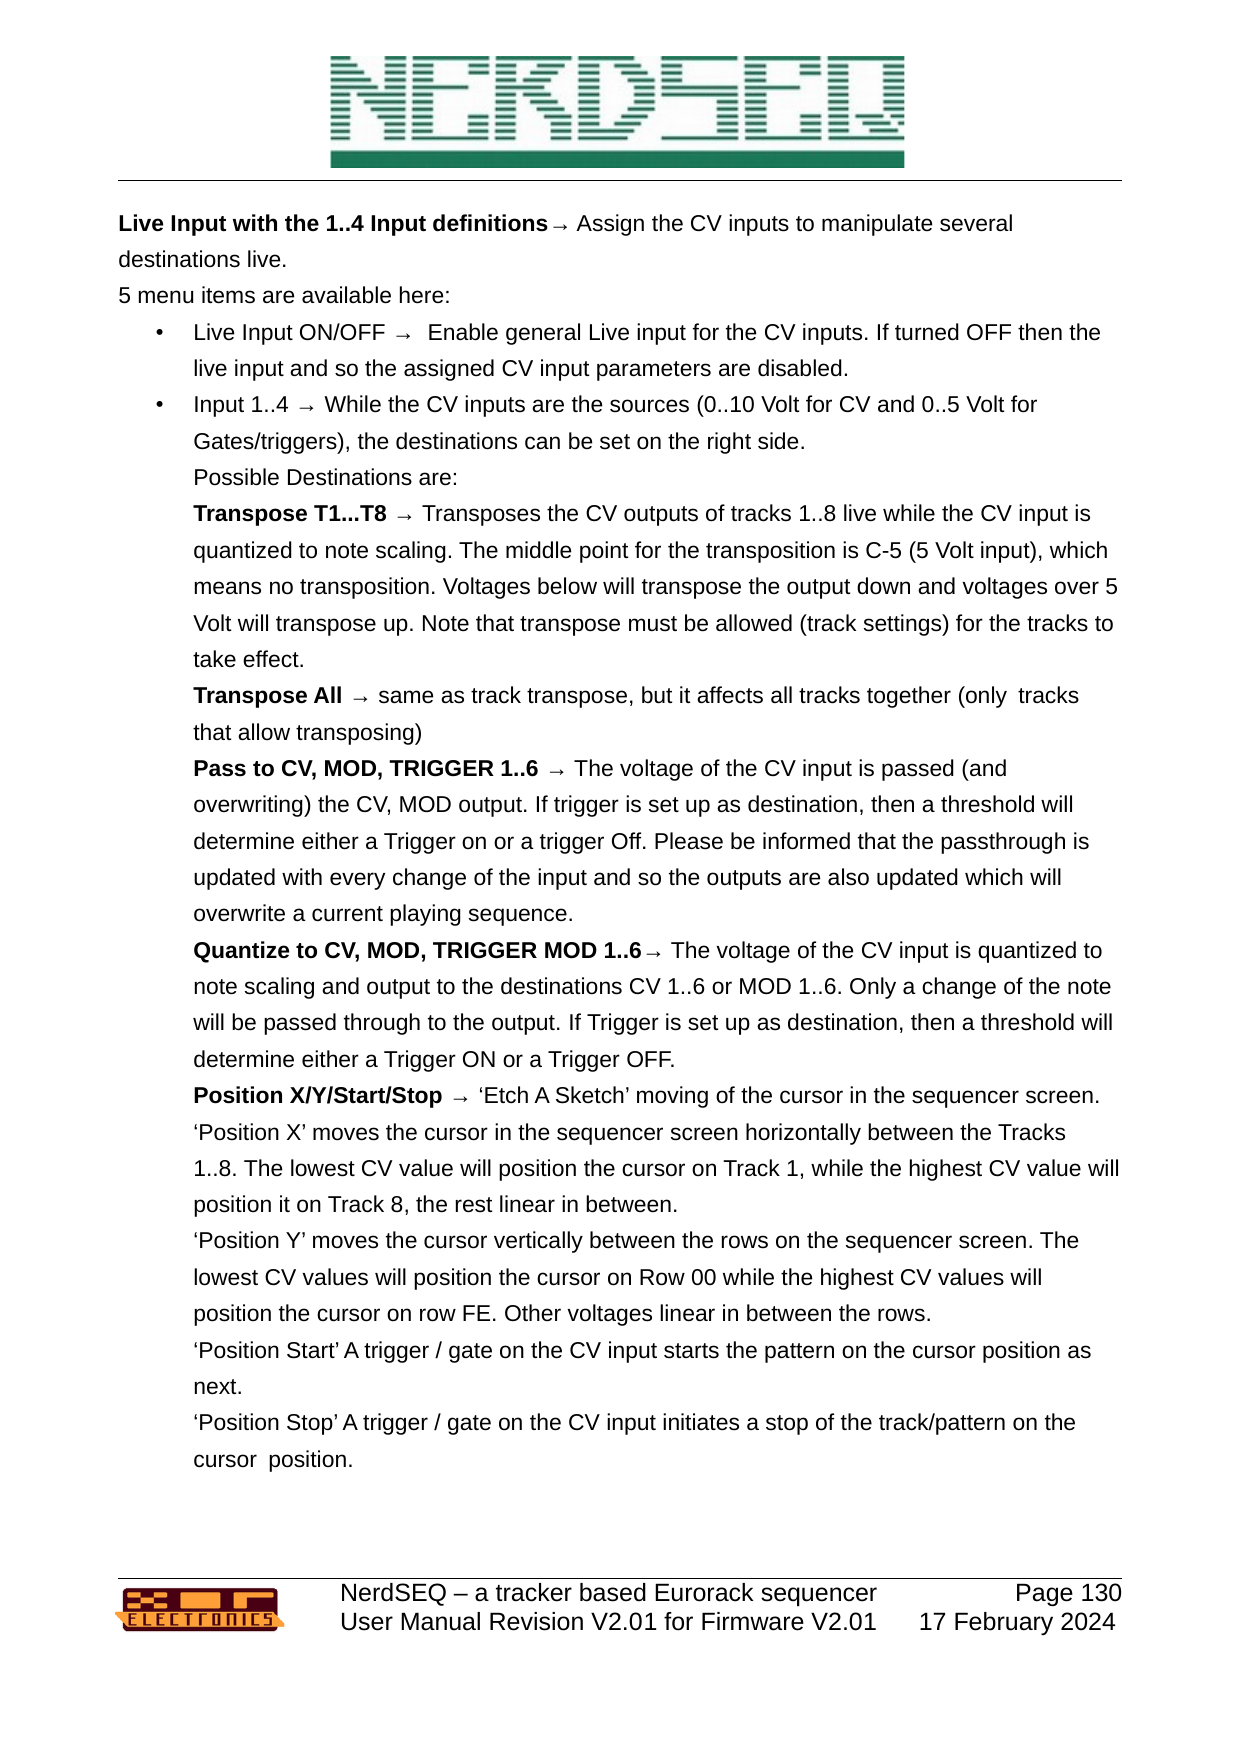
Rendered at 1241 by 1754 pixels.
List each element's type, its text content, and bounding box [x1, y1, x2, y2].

picture [330, 56, 905, 168]
picture [115, 1584, 285, 1634]
text ‘Position X’ moves the cursor in the sequencer screen horizontally between the Tracks 1..8. The lowest CV value will position the cursor on Track 1, while the highest CV value will position it on Track 8, the rest linear in between. [118, 1118, 1122, 1217]
text ‘Position Y’ moves the cursor vertically between the rows on the sequencer screen. The lowest CV values will position the cursor on Row 00 while the highest CV values will position the cursor on row FE. Other voltages linear in between the rows. [118, 1227, 1122, 1327]
text ‘Position Start’ A trigger / gate on the CV input starts the pattern on the cursor position as next. [118, 1337, 1122, 1399]
text Pass to CV, MOD, TRIGGER 1..6 → The voltage of the CV input is passed (and overwriting) the CV, MOD output. If trigger is set up as destination, then a threshold will determine either a Trigger on or a trigger Off. Please be informed that the passthrough is updated with every change of the input and so the outputs are also updated which will overwrite a current playing sequence. [118, 755, 1122, 927]
text Position X/Y/Start/Stop → ‘Etch A Sketch’ moving of the cursor in the sequencer screen. [118, 1082, 1122, 1108]
text Transpose All → same as track transpose, but it affects all tracks together (only tracks that allow transposing) [193, 682, 1122, 745]
text 5 menu items are available here: [118, 282, 1122, 309]
list Live Input ON/OFF → Enable general Live input for the CV inputs. If turned OFF then the live input and so the assigned CV input parameters are disabled. [156, 319, 1122, 381]
text ‘Position Stop’ A trigger / gate on the CV input initiates a stop of the track/pattern on the cursor position. [118, 1409, 1122, 1472]
text Quantize to CV, MOD, TRIGGER MOD 1..6→ The voltage of the CV input is quantized to note scaling and output to the destinations CV 1..6 or MOD 1..6. Only a change of the note will be passed through to the output. If Trigger is set up as destination, then a threshold will determine either a Trigger ON or a Trigger OFF. [118, 937, 1122, 1072]
list Input 1..4 → While the CV inputs are the sources (0..10 Volt for CV and 0..5 Volt for Gates/triggers), the destinations can be set on the right side. Possible Destinations are: [156, 391, 1122, 490]
text Live Input with the 1..4 Input definitions→ Assign the CV inputs to manipulate several destinations live. [118, 209, 1122, 272]
list Transpose T1...T8 → Transposes the CV outputs of tracks 1..8 live while the CV input is quantized to note scaling. The middle point for the transposition is C-5 (5 Volt input), which means no transposition. Voltages below will transpose the output down and voltages over 5 Volt will transpose up. Note that transpose must be allowed (track settings) for the tracks to take effect. [156, 500, 1122, 672]
